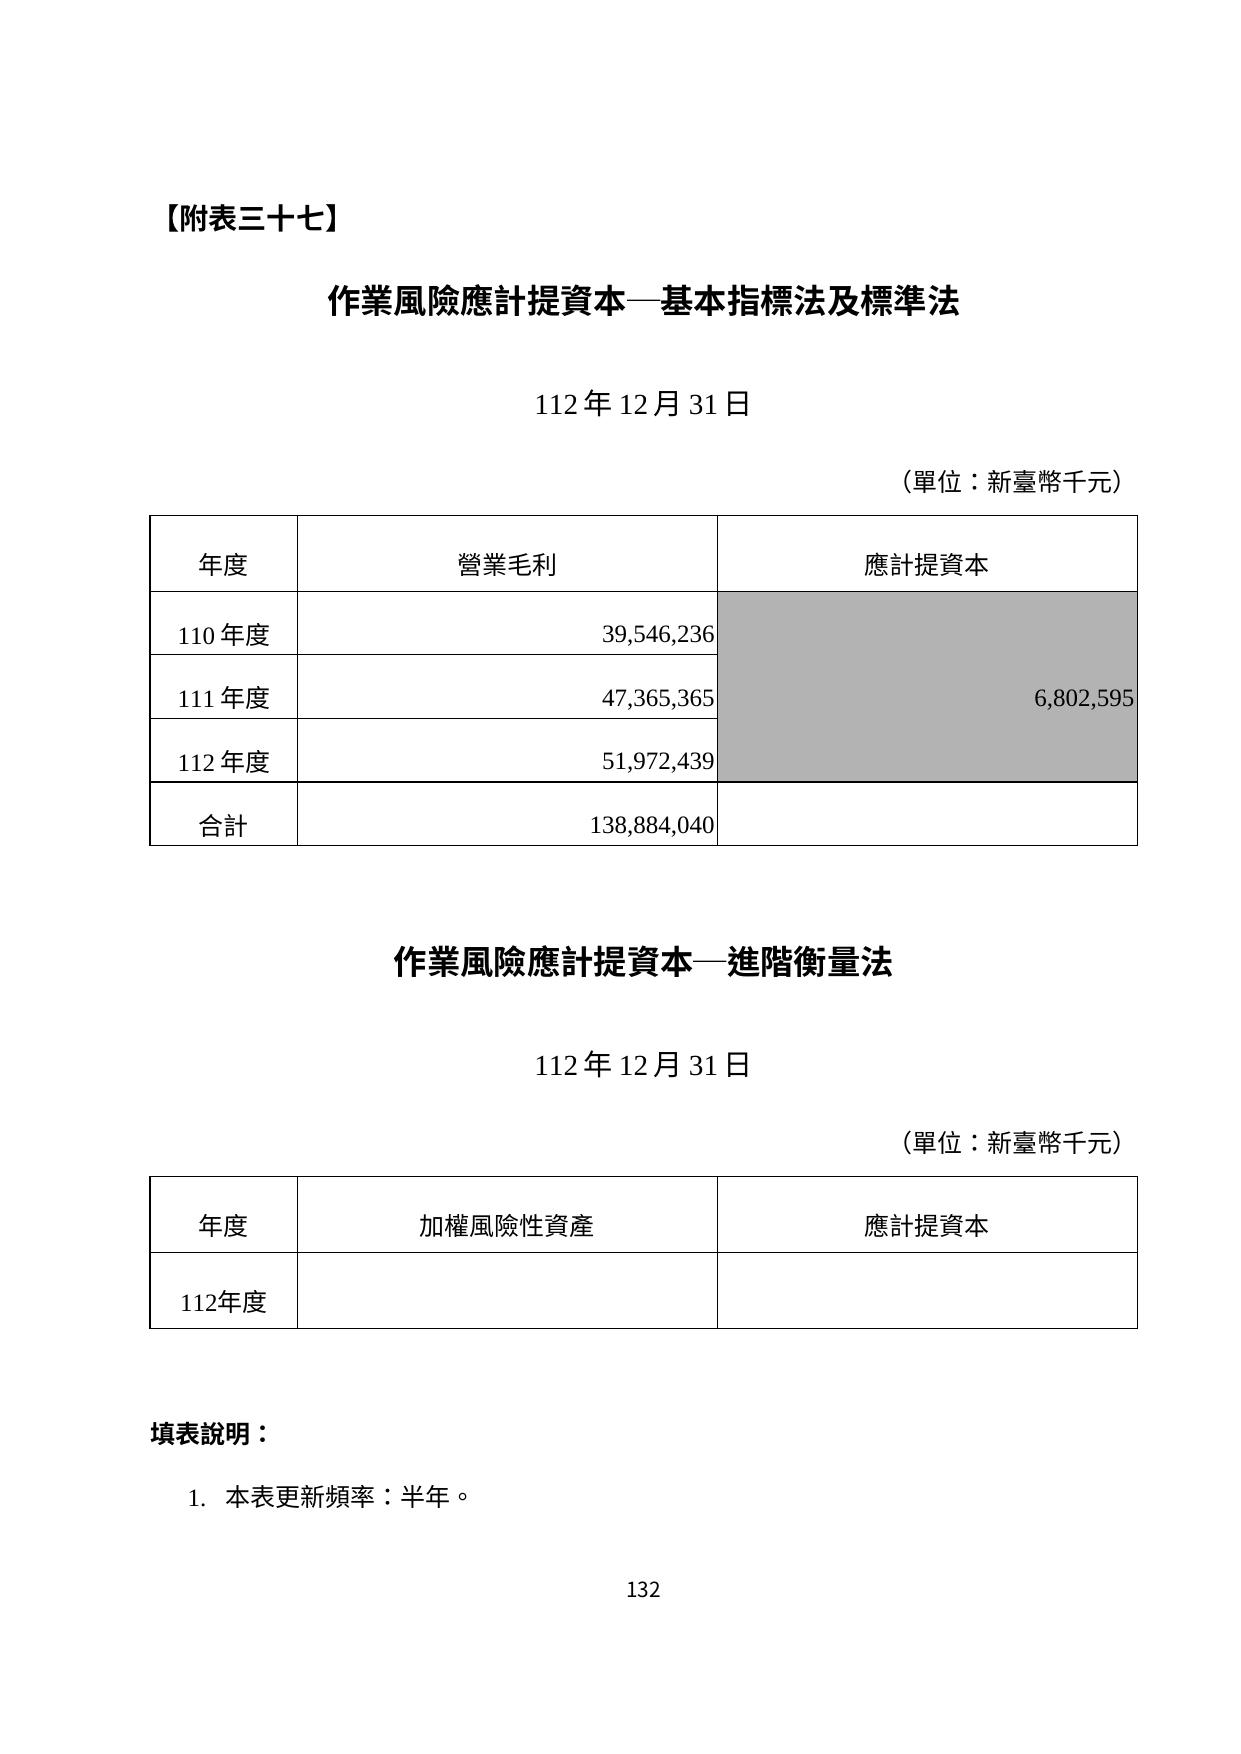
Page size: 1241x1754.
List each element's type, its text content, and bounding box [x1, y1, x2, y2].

text 填表說明： [150, 1391, 1137, 1454]
table_cell 138,884,040 [298, 783, 717, 845]
table_cell 合計 [151, 783, 297, 845]
table_cell 110年度 [151, 592, 297, 654]
table_cell 51,972,439 [298, 719, 717, 781]
text 112年12月31日 [150, 373, 1137, 425]
table_header 應計提資本 [718, 516, 1137, 591]
table_cell 112年度 [151, 1253, 297, 1328]
table_cell [298, 1253, 717, 1328]
table_header 營業毛利 [298, 516, 717, 591]
text （單位：新臺幣千元） [150, 1111, 1137, 1163]
text 作業風險應計提資本─基本指標法及標準法 [150, 275, 1137, 323]
table_cell 39,546,236 [298, 592, 717, 654]
table_cell [718, 783, 1137, 845]
text 作業風險應計提資本─進階衡量法 [150, 936, 1137, 984]
list 本表更新頻率：半年。 [187, 1454, 1137, 1516]
table_cell 47,365,365 [298, 655, 717, 718]
table_cell 6,802,595 [718, 592, 1137, 781]
text 112年12月31日 [150, 1034, 1137, 1086]
table_header 應計提資本 [718, 1177, 1137, 1252]
table_cell 112年度 [151, 719, 297, 781]
table_cell 111年度 [151, 655, 297, 718]
table_header 年度 [151, 516, 297, 591]
text 【附表三十七】作業風險應計提資本─基本指標法及標準法 [150, 175, 1137, 237]
table_cell [718, 1253, 1137, 1328]
text （單位：新臺幣千元） [150, 450, 1137, 502]
table_header 加權風險性資產 [298, 1177, 717, 1252]
table_header 年度 [151, 1177, 297, 1252]
